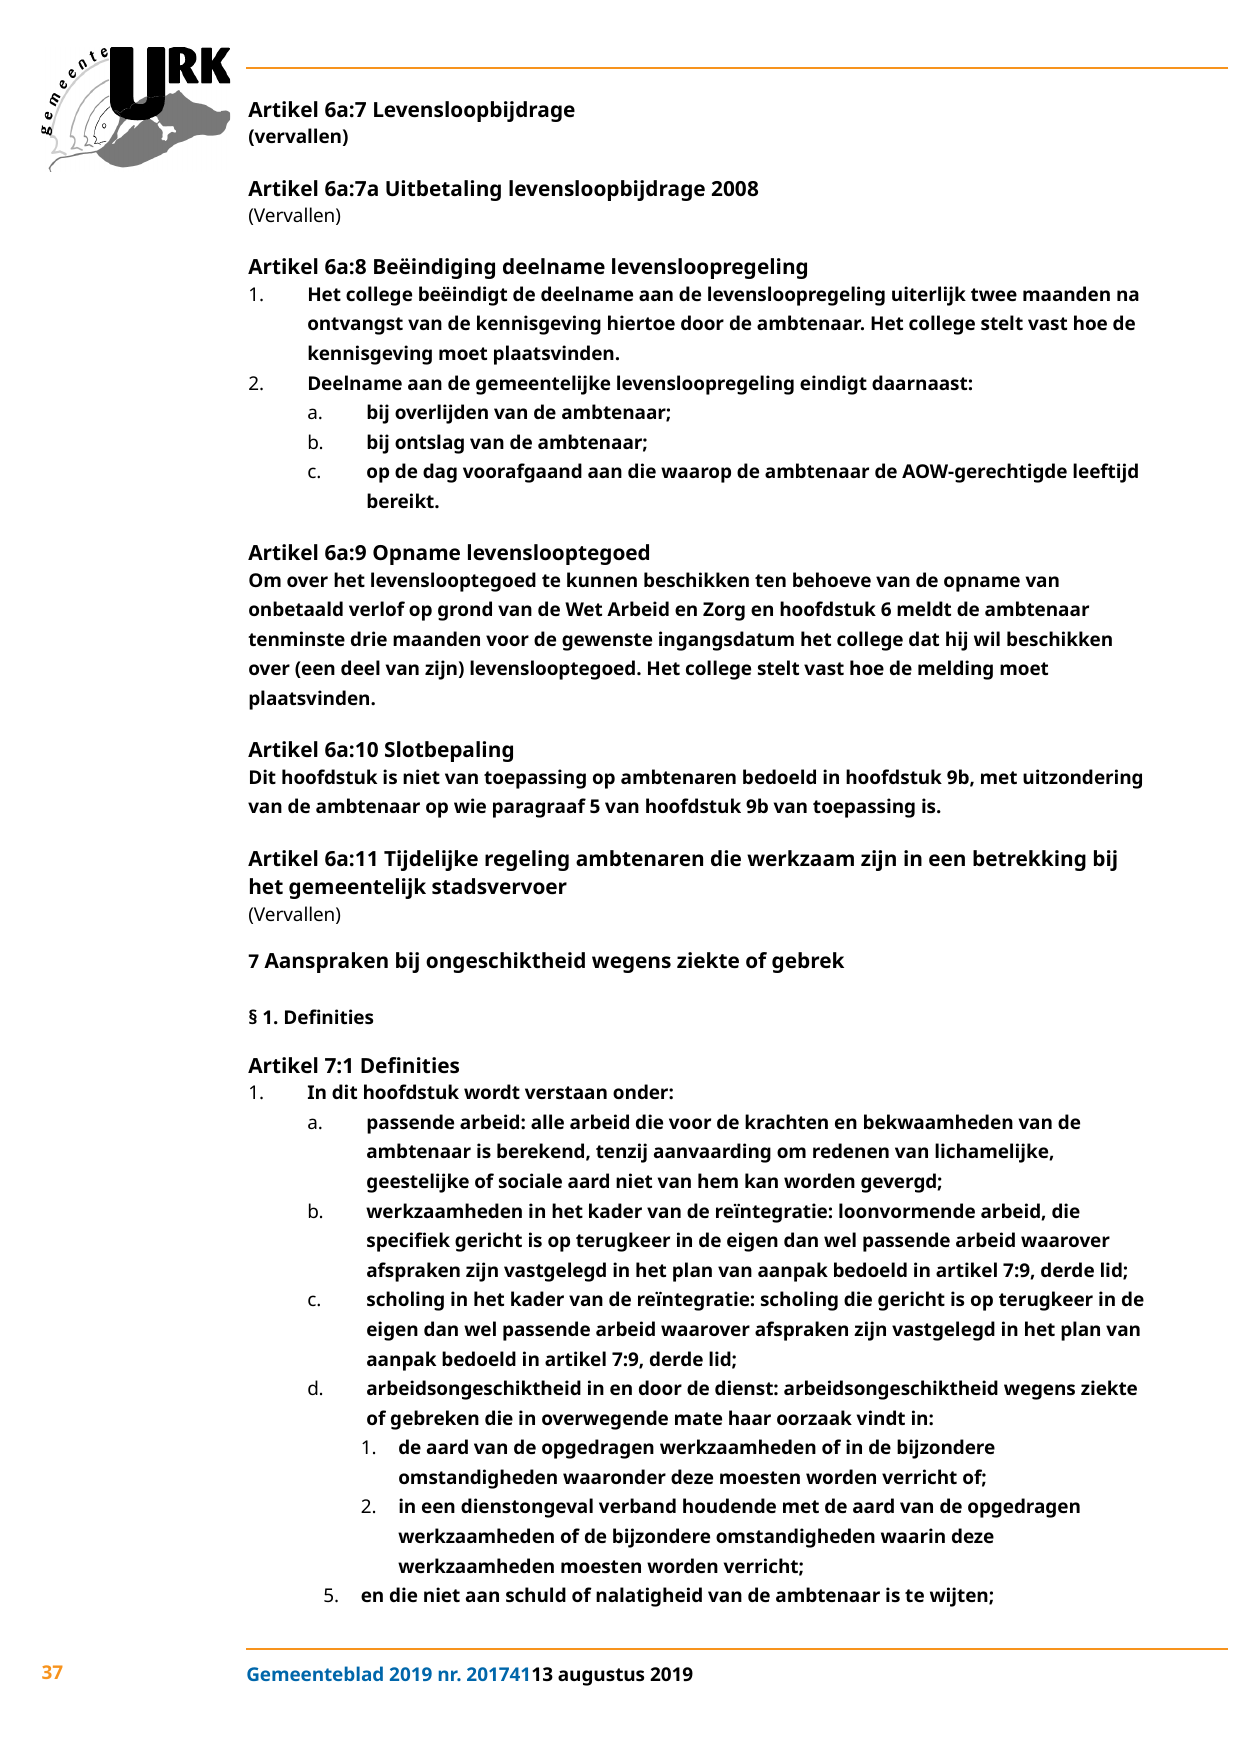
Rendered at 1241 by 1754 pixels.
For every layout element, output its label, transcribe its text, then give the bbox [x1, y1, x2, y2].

text Artikel 6a:9 Opname levenslooptegoed [248, 538, 1152, 567]
list bij overlijden van de ambtenaar; [307, 399, 1152, 425]
list bij ontslag van de ambtenaar; [307, 429, 1152, 454]
text Dit hoofdstuk is niet van toepassing op ambtenaren bedoeld in hoofdstuk 9b, met uitzondering van de ambtenaar op wie paragraaf 5 van hoofdstuk 9b van toepassing is. [248, 764, 1152, 819]
list op de dag voorafgaand aan die waarop de ambtenaar de AOW-gerechtigde leeftijd bereikt. [307, 458, 1152, 514]
list in een dienstongeval verband houdende met de aard van de opgedragen werkzaamheden of de bijzondere omstandigheden waarin deze werkzaamheden moesten worden verricht; [361, 1494, 1152, 1579]
list Het college beëindigt de deelname aan de levensloopregeling uiterlijk twee maanden na ontvangst van de kennisgeving hiertoe door de ambtenaar. Het college stelt vast hoe de kennisgeving moet plaatsvinden. [248, 281, 1152, 366]
list arbeidsongeschiktheid in en door de dienst: arbeidsongeschiktheid wegens ziekte of gebreken die in overwegende mate haar oorzaak vindt in: [307, 1375, 1152, 1431]
text Artikel 6a:11 Tijdelijke regeling ambtenaren die werkzaam zijn in een betrekking bij het gemeentelijk stadsvervoer [248, 844, 1152, 901]
text Artikel 6a:7 Levensloopbijdrage [248, 95, 1152, 123]
list werkzaamheden in het kader van de reïntegratie: loonvormende arbeid, die specifiek gericht is op terugkeer in de eigen dan wel passende arbeid waarover afspraken zijn vastgelegd in het plan van aanpak bedoeld in artikel 7:9, derde lid; [307, 1198, 1152, 1283]
list scholing in het kader van de reïntegratie: scholing die gericht is op terugkeer in de eigen dan wel passende arbeid waarover afspraken zijn vastgelegd in het plan van aanpak bedoeld in artikel 7:9, derde lid; [307, 1287, 1152, 1372]
text Artikel 6a:8 Beëindiging deelname levensloopregeling [248, 252, 1152, 281]
text Artikel 6a:7a Uitbetaling levensloopbijdrage 2008 [248, 174, 1152, 202]
text (Vervallen) [248, 202, 1152, 228]
list passende arbeid: alle arbeid die voor de krachten en bekwaamheden van de ambtenaar is berekend, tenzij aanvaarding om redenen van lichamelijke, geestelijke of sociale aard niet van hem kan worden gevergd; [307, 1109, 1152, 1194]
list In dit hoofdstuk wordt verstaan onder: [248, 1079, 1152, 1105]
text Om over het levenslooptegoed te kunnen beschikken ten behoeve van de opname van onbetaald verlof op grond van de Wet Arbeid en Zorg en hoofdstuk 6 meldt de ambtenaar tenminste drie maanden voor de gewenste ingangsdatum het college dat hij wil beschikken over (een deel van zijn) levenslooptegoed. Het college stelt vast hoe de melding moet plaatsvinden. [248, 567, 1152, 711]
list de aard van de opgedragen werkzaamheden of in de bijzondere omstandigheden waaronder deze moesten worden verricht of; [361, 1434, 1152, 1490]
picture [41, 47, 231, 172]
text Artikel 6a:10 Slotbepaling [248, 736, 1152, 764]
text (Vervallen) [248, 901, 1152, 927]
list en die niet aan schuld of nalatigheid van de ambtenaar is te wijten; [323, 1582, 1152, 1608]
list Deelname aan de gemeentelijke levensloopregeling eindigt daarnaast: [248, 370, 1152, 395]
text 7 Aanspraken bij ongeschiktheid wegens ziekte of gebrek [248, 947, 1152, 975]
text § 1. Definities [248, 1004, 1152, 1030]
text Artikel 7:1 Definities [248, 1051, 1152, 1079]
text (vervallen) [248, 123, 1152, 149]
